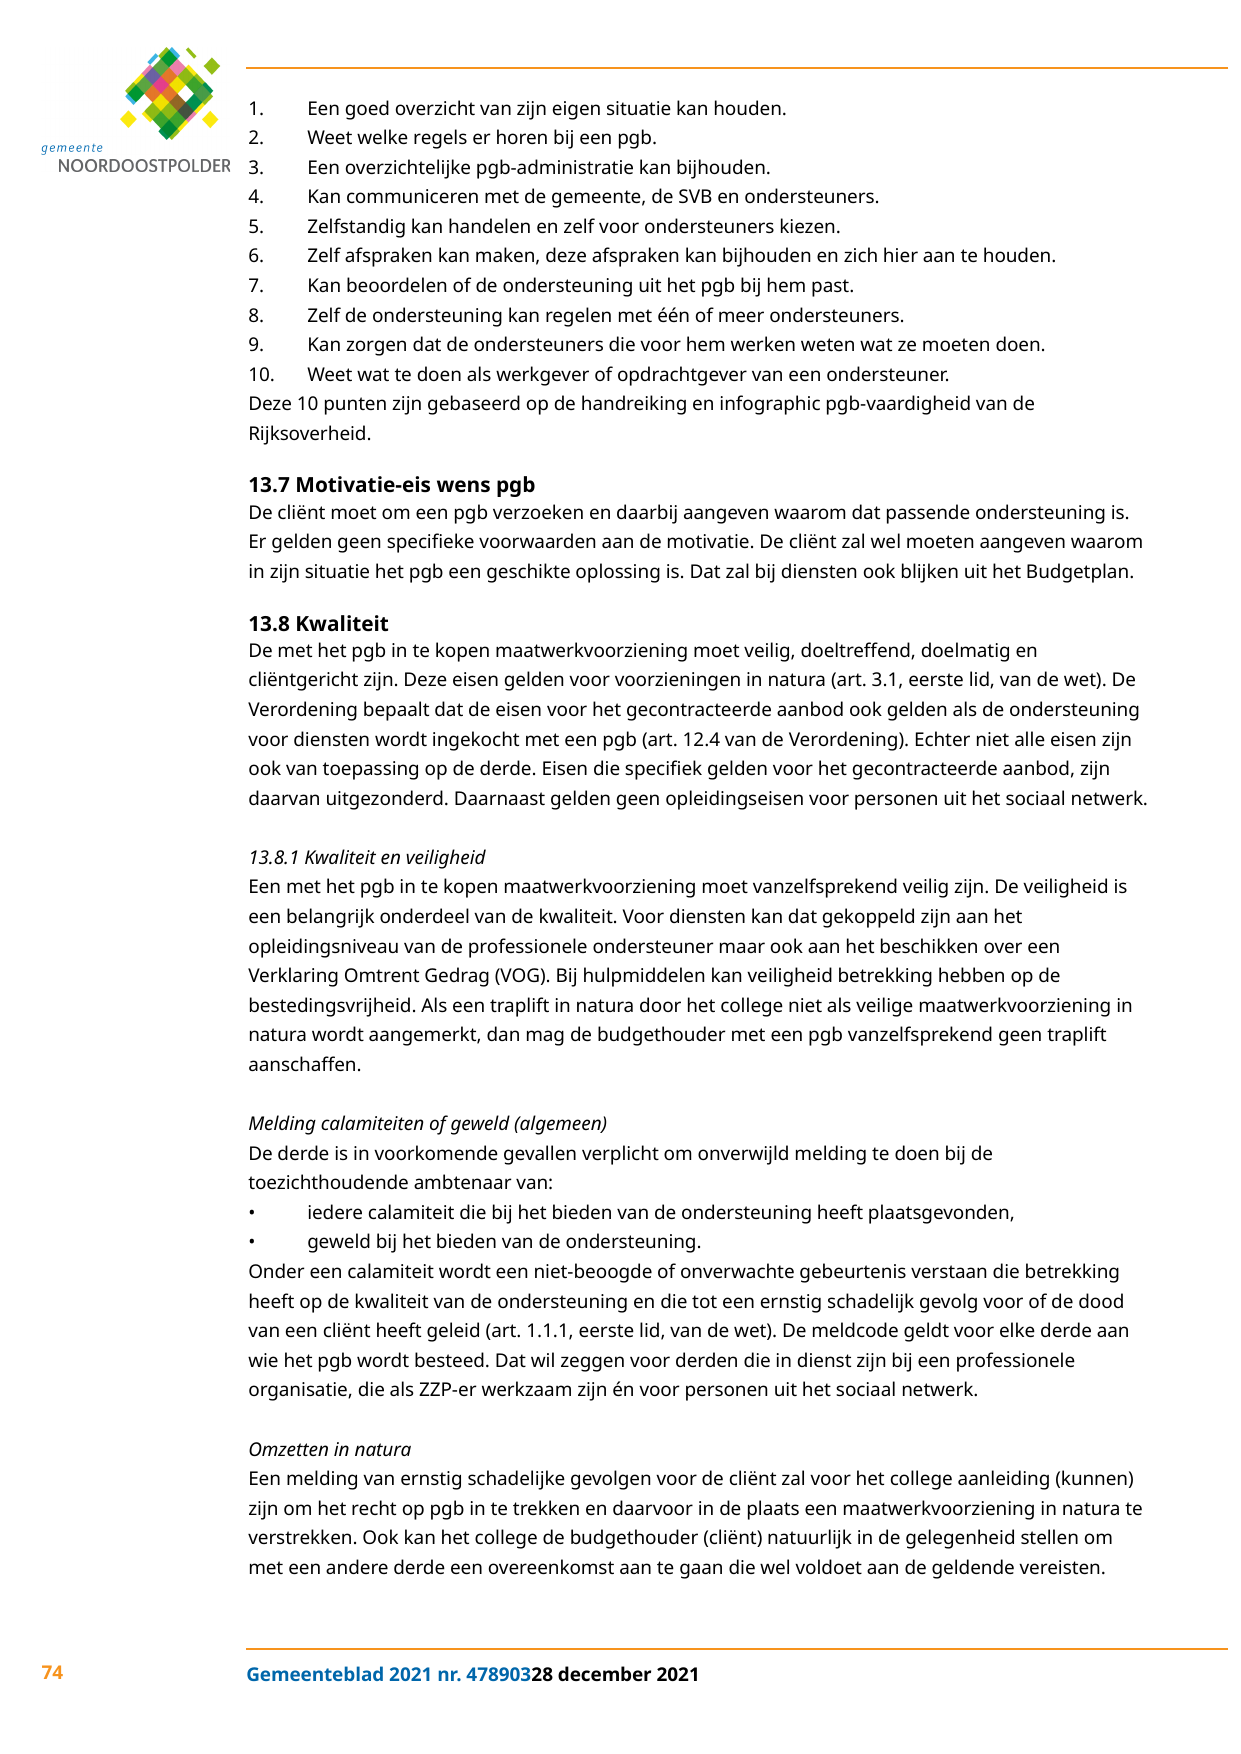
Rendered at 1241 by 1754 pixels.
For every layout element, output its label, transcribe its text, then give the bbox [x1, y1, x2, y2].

list Een overzichtelijke pgb-administratie kan bijhouden. [248, 154, 1152, 180]
text Een melding van ernstig schadelijke gevolgen voor de cliënt zal voor het college aanleiding (kunnen) zijn om het recht op pgb in te trekken en daarvoor in de plaats een maatwerkvoorziening in natura te verstrekken. Ook kan het college de budgethouder (cliënt) natuurlijk in de gelegenheid stellen om met een andere derde een overeenkomst aan te gaan die wel voldoet aan de geldende vereisten. [248, 1465, 1152, 1580]
text 13.8 Kwaliteit [248, 609, 1152, 637]
text De cliënt moet om een pgb verzoeken en daarbij aangeven waarom dat passende ondersteuning is. Er gelden geen specifieke voorwaarden aan de motivatie. De cliënt zal wel moeten aangeven waarom in zijn situatie het pgb een geschikte oplossing is. Dat zal bij diensten ook blijken uit het Budgetplan. [248, 499, 1152, 584]
list geweld bij het bieden van de ondersteuning. [248, 1229, 1152, 1254]
text 13.8.1 Kwaliteit en veiligheid [248, 844, 1152, 870]
text Een met het pgb in te kopen maatwerkvoorziening moet vanzelfsprekend veilig zijn. De veiligheid is een belangrijk onderdeel van de kwaliteit. Voor diensten kan dat gekoppeld zijn aan het opleidingsniveau van de professionele ondersteuner maar ook aan het beschikken over een Verklaring Omtrent Gedrag (VOG). Bij hulpmiddelen kan veiligheid betrekking hebben op de bestedingsvrijheid. Als een traplift in natura door het college niet als veilige maatwerkvoorziening in natura wordt aangemerkt, dan mag de budgethouder met een pgb vanzelfsprekend geen traplift aanschaffen. [248, 874, 1152, 1077]
list Zelf afspraken kan maken, deze afspraken kan bijhouden en zich hier aan te houden. [248, 243, 1152, 268]
text Omzetten in natura [248, 1436, 1152, 1462]
text De met het pgb in te kopen maatwerkvoorziening moet veilig, doeltreffend, doelmatig en cliëntgericht zijn. Deze eisen gelden voor voorzieningen in natura (art. 3.1, eerste lid, van de wet). De Verordening bepaalt dat de eisen voor het gecontracteerde aanbod ook gelden als de ondersteuning voor diensten wordt ingekocht met een pgb (art. 12.4 van de Verordening). Echter niet alle eisen zijn ook van toepassing op de derde. Eisen die specifiek gelden voor het gecontracteerde aanbod, zijn daarvan uitgezonderd. Daarnaast gelden geen opleidingseisen voor personen uit het sociaal netwerk. [248, 637, 1152, 811]
list Een goed overzicht van zijn eigen situatie kan houden. [248, 95, 1152, 121]
text Deze 10 punten zijn gebaseerd op de handreiking en infographic pgb-vaardigheid van de Rijksoverheid. [248, 391, 1152, 446]
list Weet wat te doen als werkgever of opdrachtgever van een ondersteuner. [248, 361, 1152, 387]
list iedere calamiteit die bij het bieden van de ondersteuning heeft plaatsgevonden, [248, 1199, 1152, 1225]
list Weet welke regels er horen bij een pgb. [248, 124, 1152, 150]
text De derde is in voorkomende gevallen verplicht om onverwijld melding te doen bij de toezichthoudende ambtenaar van: [248, 1140, 1152, 1195]
list Kan zorgen dat de ondersteuners die voor hem werken weten wat ze moeten doen. [248, 331, 1152, 357]
list Zelf de ondersteuning kan regelen met één of meer ondersteuners. [248, 302, 1152, 328]
list Zelfstandig kan handelen en zelf voor ondersteuners kiezen. [248, 213, 1152, 239]
list Kan beoordelen of de ondersteuning uit het pgb bij hem past. [248, 272, 1152, 298]
text 13.7 Motivatie-eis wens pgb [248, 471, 1152, 499]
list Kan communiceren met de gemeente, de SVB en ondersteuners. [248, 183, 1152, 209]
picture [41, 47, 231, 172]
text Onder een calamiteit wordt een niet-beoogde of onverwachte gebeurtenis verstaan die betrekking heeft op de kwaliteit van de ondersteuning en die tot een ernstig schadelijk gevolg voor of de dood van een cliënt heeft geleid (art. 1.1.1, eerste lid, van de wet). De meldcode geldt voor elke derde aan wie het pgb wordt besteed. Dat wil zeggen voor derden die in dienst zijn bij een professionele organisatie, die als ZZP-er werkzaam zijn én voor personen uit het sociaal netwerk. [248, 1258, 1152, 1402]
text Melding calamiteiten of geweld (algemeen) [248, 1110, 1152, 1136]
